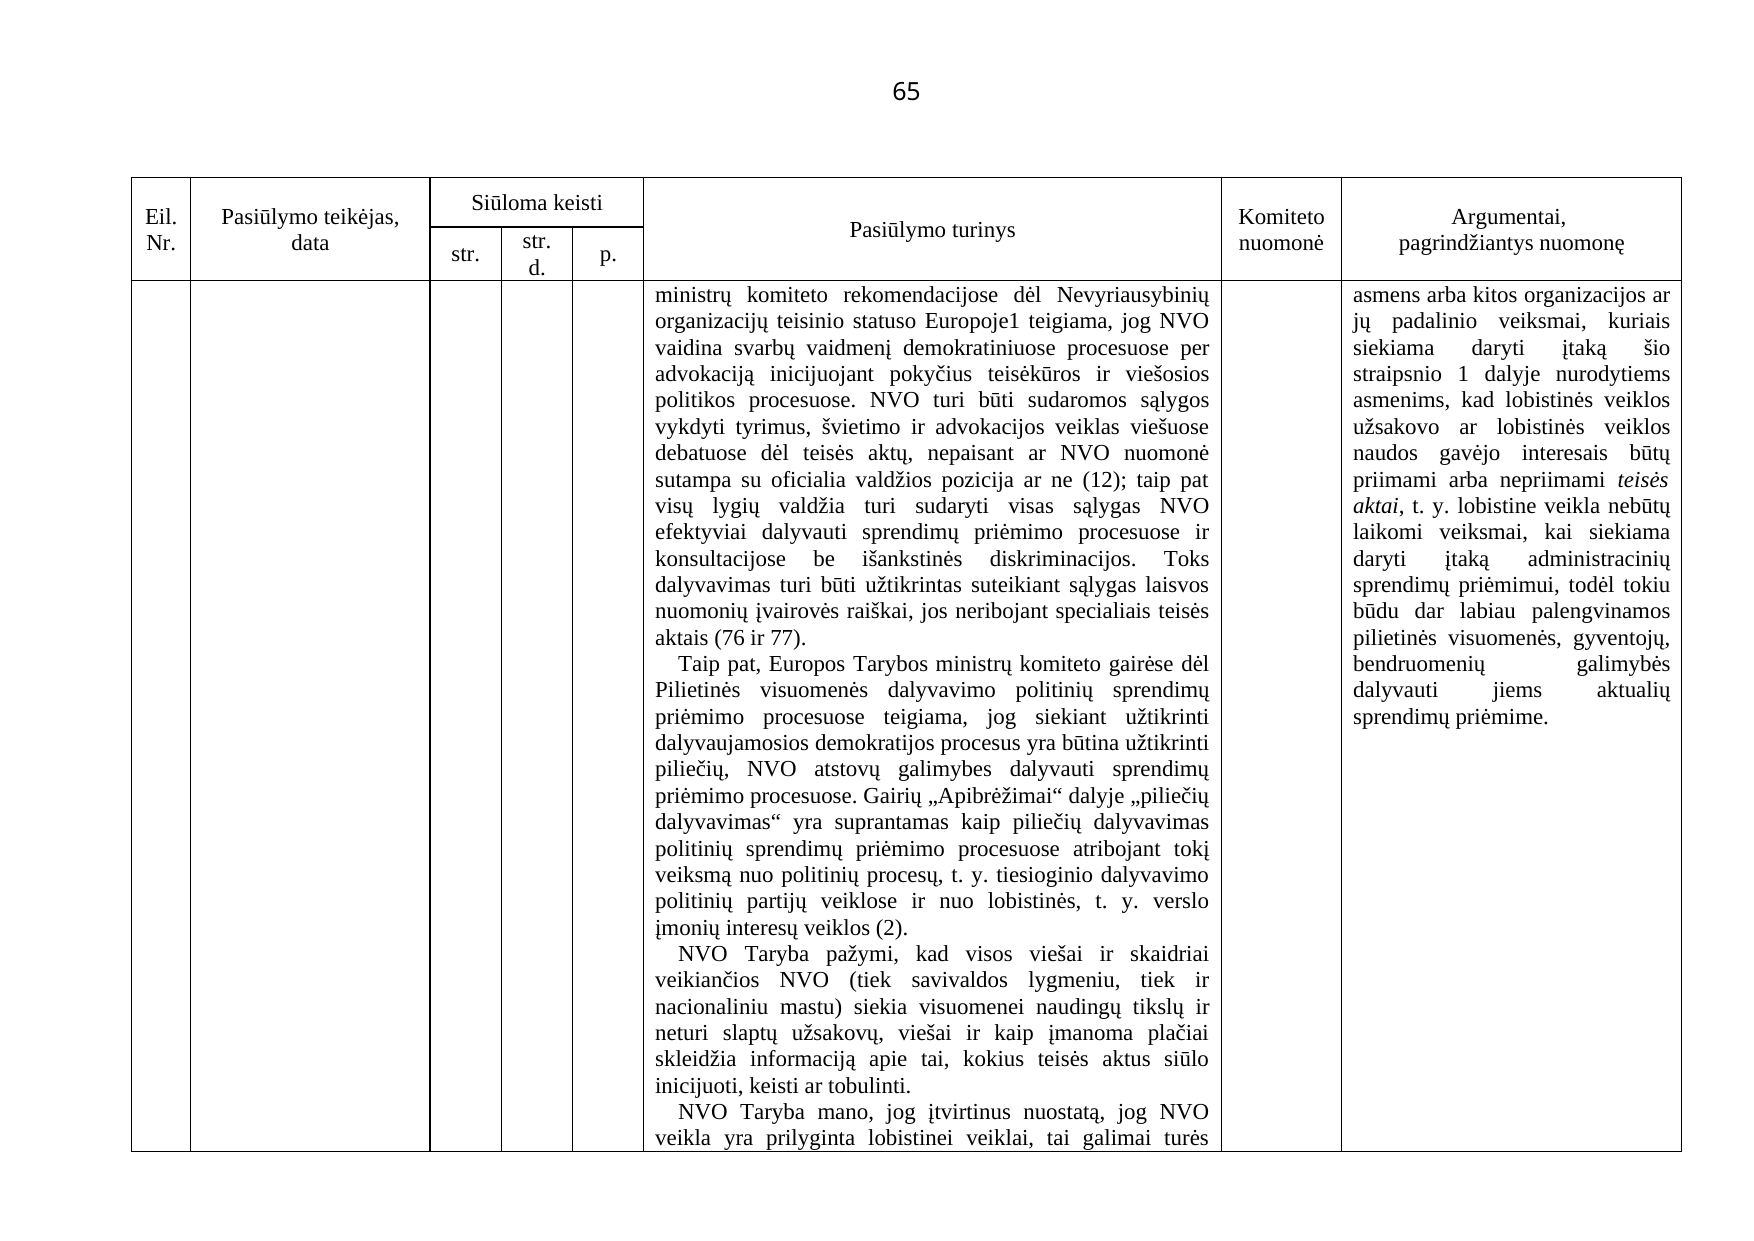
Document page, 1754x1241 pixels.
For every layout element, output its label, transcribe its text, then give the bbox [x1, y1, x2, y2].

table_cell str. [431, 228, 501, 280]
table_cell p. [573, 228, 643, 280]
table_header Komiteto nuomonė [1222, 178, 1341, 280]
table_cell [191, 281, 429, 1151]
table_header Pasiūlymo teikėjas, data [191, 178, 429, 280]
table_header Eil. Nr. [132, 178, 190, 280]
table_cell ministrų komiteto rekomendacijose dėl Nevyriausybinių organizacijų teisinio statuso Europoje1 teigiama, jog NVO vaidina svarbų vaidmenį demokratiniuose procesuose per advokaciją inicijuojant pokyčius teisėkūros ir viešosios politikos procesuose. NVO turi būti sudaromos sąlygos vykdyti tyrimus, švietimo ir advokacijos veiklas viešuose debatuose dėl teisės aktų, nepaisant ar NVO nuomonė sutampa su oficialia valdžios pozicija ar ne (12); taip pat visų lygių valdžia turi sudaryti visas sąlygas NVO efektyviai dalyvauti sprendimų priėmimo procesuose ir konsultacijose be išankstinės diskriminacijos. Toks dalyvavimas turi būti užtikrintas suteikiant sąlygas laisvos nuomonių įvairovės raiškai, jos neribojant specialiais teisės aktais (76 ir 77). Taip pat, Europos Tarybos ministrų komiteto gairėse dėl Pilietinės visuomenės dalyvavimo politinių sprendimų priėmimo procesuose teigiama, jog siekiant užtikrinti dalyvaujamosios demokratijos procesus yra būtina užtikrinti piliečių, NVO atstovų galimybes dalyvauti sprendimų priėmimo procesuose. Gairių „Apibrėžimai“ dalyje „piliečių dalyvavimas“ yra suprantamas kaip piliečių dalyvavimas politinių sprendimų priėmimo procesuose atribojant tokį veiksmą nuo politinių procesų, t. y. tiesioginio dalyvavimo politinių partijų veiklose ir nuo lobistinės, t. y. verslo įmonių interesų veiklos (2). NVO Taryba pažymi, kad visos viešai ir skaidriai veikiančios NVO (tiek savivaldos lygmeniu, tiek ir nacionaliniu mastu) siekia visuomenei naudingų tikslų ir neturi slaptų užsakovų, viešai ir kaip įmanoma plačiai skleidžia informaciją apie tai, kokius teisės aktus siūlo inicijuoti, keisti ar tobulinti. NVO Taryba mano, jog įtvirtinus nuostatą, jog NVO veikla yra prilyginta lobistinei veiklai, tai galimai turės [644, 281, 1221, 1151]
table_cell [502, 281, 572, 1151]
table_cell [132, 281, 190, 1151]
table_header Siūloma keisti [431, 178, 643, 226]
table_cell asmens arba kitos organizacijos ar jų padalinio veiksmai, kuriais siekiama daryti įtaką šio straipsnio 1 dalyje nurodytiems asmenims, kad lobistinės veiklos užsakovo ar lobistinės veiklos naudos gavėjo interesais būtų priimami arba nepriimami teisės aktai, t. y. lobistine veikla nebūtų laikomi veiksmai, kai siekiama daryti įtaką administracinių sprendimų priėmimui, todėl tokiu būdu dar labiau palengvinamos pilietinės visuomenės, gyventojų, bendruomenių galimybės dalyvauti jiems aktualių sprendimų priėmime. [1342, 281, 1681, 1151]
table_header Argumentai, pagrindžiantys nuomonę [1342, 178, 1681, 280]
table_cell str. d. [502, 228, 572, 280]
table_cell [1222, 281, 1341, 1151]
table_cell [431, 281, 501, 1151]
table_header Pasiūlymo turinys [644, 178, 1221, 280]
table_cell [573, 281, 643, 1151]
